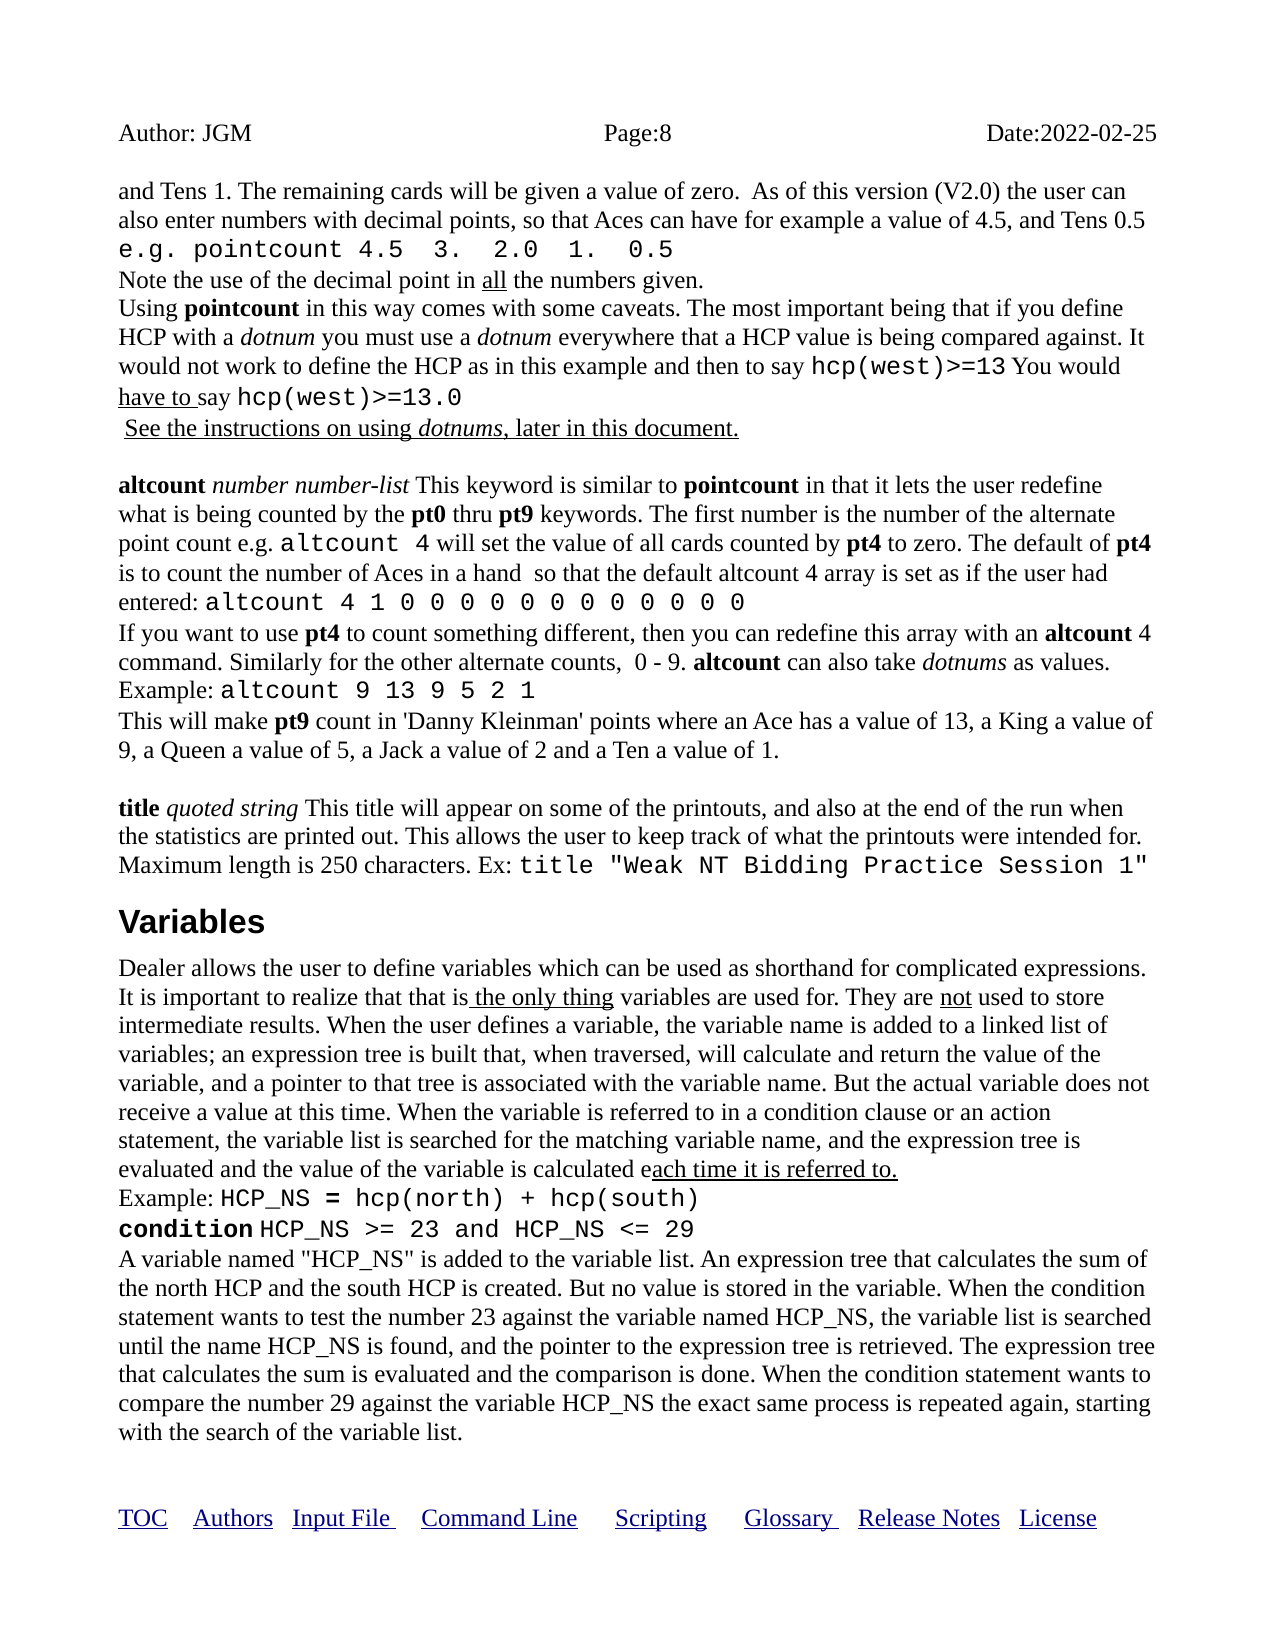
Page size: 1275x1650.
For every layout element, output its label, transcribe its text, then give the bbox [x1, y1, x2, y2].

text A variable named "HCP_NS" is added to the variable list. An expression tree that calculates the sum of the north HCP and the south HCP is created. But no value is stored in the variable. When the condition statement wants to test the number 23 against the variable named HCP_NS, the variable list is searched until the name HCP_NS is found, and the pointer to the expression tree is retrieved. The expression tree that calculates the sum is evaluated and the comparison is done. When the condition statement wants to compare the number 29 against the variable HCP_NS the exact same process is repeated again, starting with the search of the variable list. [118, 1244, 1157, 1446]
text Example: HCP_NS = hcp(north) + hcp(south) [118, 1183, 1157, 1214]
text and Tens 1. The remaining cards will be given a value of zero. As of this version (V2.0) the user can also enter numbers with decimal points, so that Aces can have for example a value of 4.5, and Tens 0.5 [118, 176, 1157, 234]
text e.g. pointcount 4.5 3. 2.0 1. 0.5 [118, 234, 1157, 265]
text Dealer allows the user to define variables which can be used as shorthand for complicated expressions. It is important to realize that that is the only thing variables are used for. They are not used to store intermediate results. When the user defines a variable, the variable name is added to a linked list of variables; an expression tree is built that, when traversed, will calculate and return the value of the variable, and a pointer to that tree is associated with the variable name. But the actual variable does not receive a value at this time. When the variable is referred to in a condition clause or an action statement, the variable list is searched for the matching variable name, and the expression tree is evaluated and the value of the variable is calculated each time it is referred to. [118, 953, 1157, 1183]
text condition HCP_NS >= 23 and HCP_NS <= 29 [118, 1214, 1157, 1244]
text title quoted string This title will appear on some of the printouts, and also at the end of the run when the statistics are printed out. This allows the user to keep track of what the printouts were intended for. [118, 793, 1157, 850]
text Note the use of the decimal point in all the numbers given. [118, 265, 1157, 293]
text Using pointcount in this way comes with some caveats. The most important being that if you define HCP with a dotnum you must use a dotnum everywhere that a HCP value is being compared against. It would not work to define the HCP as in this example and then to say hcp(west)>=13 You would have to say hcp(west)>=13.0 [118, 293, 1157, 413]
subtitle Variables [118, 902, 1157, 940]
text Maximum length is 250 characters. Ex: title "Weak NT Bidding Practice Session 1" [118, 850, 1157, 881]
text altcount number number-list This keyword is similar to pointcount in that it lets the user redefine what is being counted by the pt0 thru pt9 keywords. The first number is the number of the alternate point count e.g. altcount 4 will set the value of all cards counted by pt4 to zero. The default of pt4 is to count the number of Aces in a hand so that the default altcount 4 array is set as if the user had entered: altcount 4 1 0 0 0 0 0 0 0 0 0 0 0 0 [118, 470, 1157, 618]
text Example: altcount 9 13 9 5 2 1 [118, 676, 1157, 706]
text This will make pt9 count in 'Danny Kleinman' points where an Ace has a value of 13, a King a value of 9, a Queen a value of 5, a Jack a value of 2 and a Ten a value of 1. [118, 706, 1157, 764]
text If you want to use pt4 to count something different, then you can redefine this array with an altcount 4 command. Similarly for the other alternate counts, 0 - 9. altcount can also take dotnums as values. [118, 618, 1157, 676]
text See the instructions on using dotnums, later in this document. [118, 413, 1157, 441]
